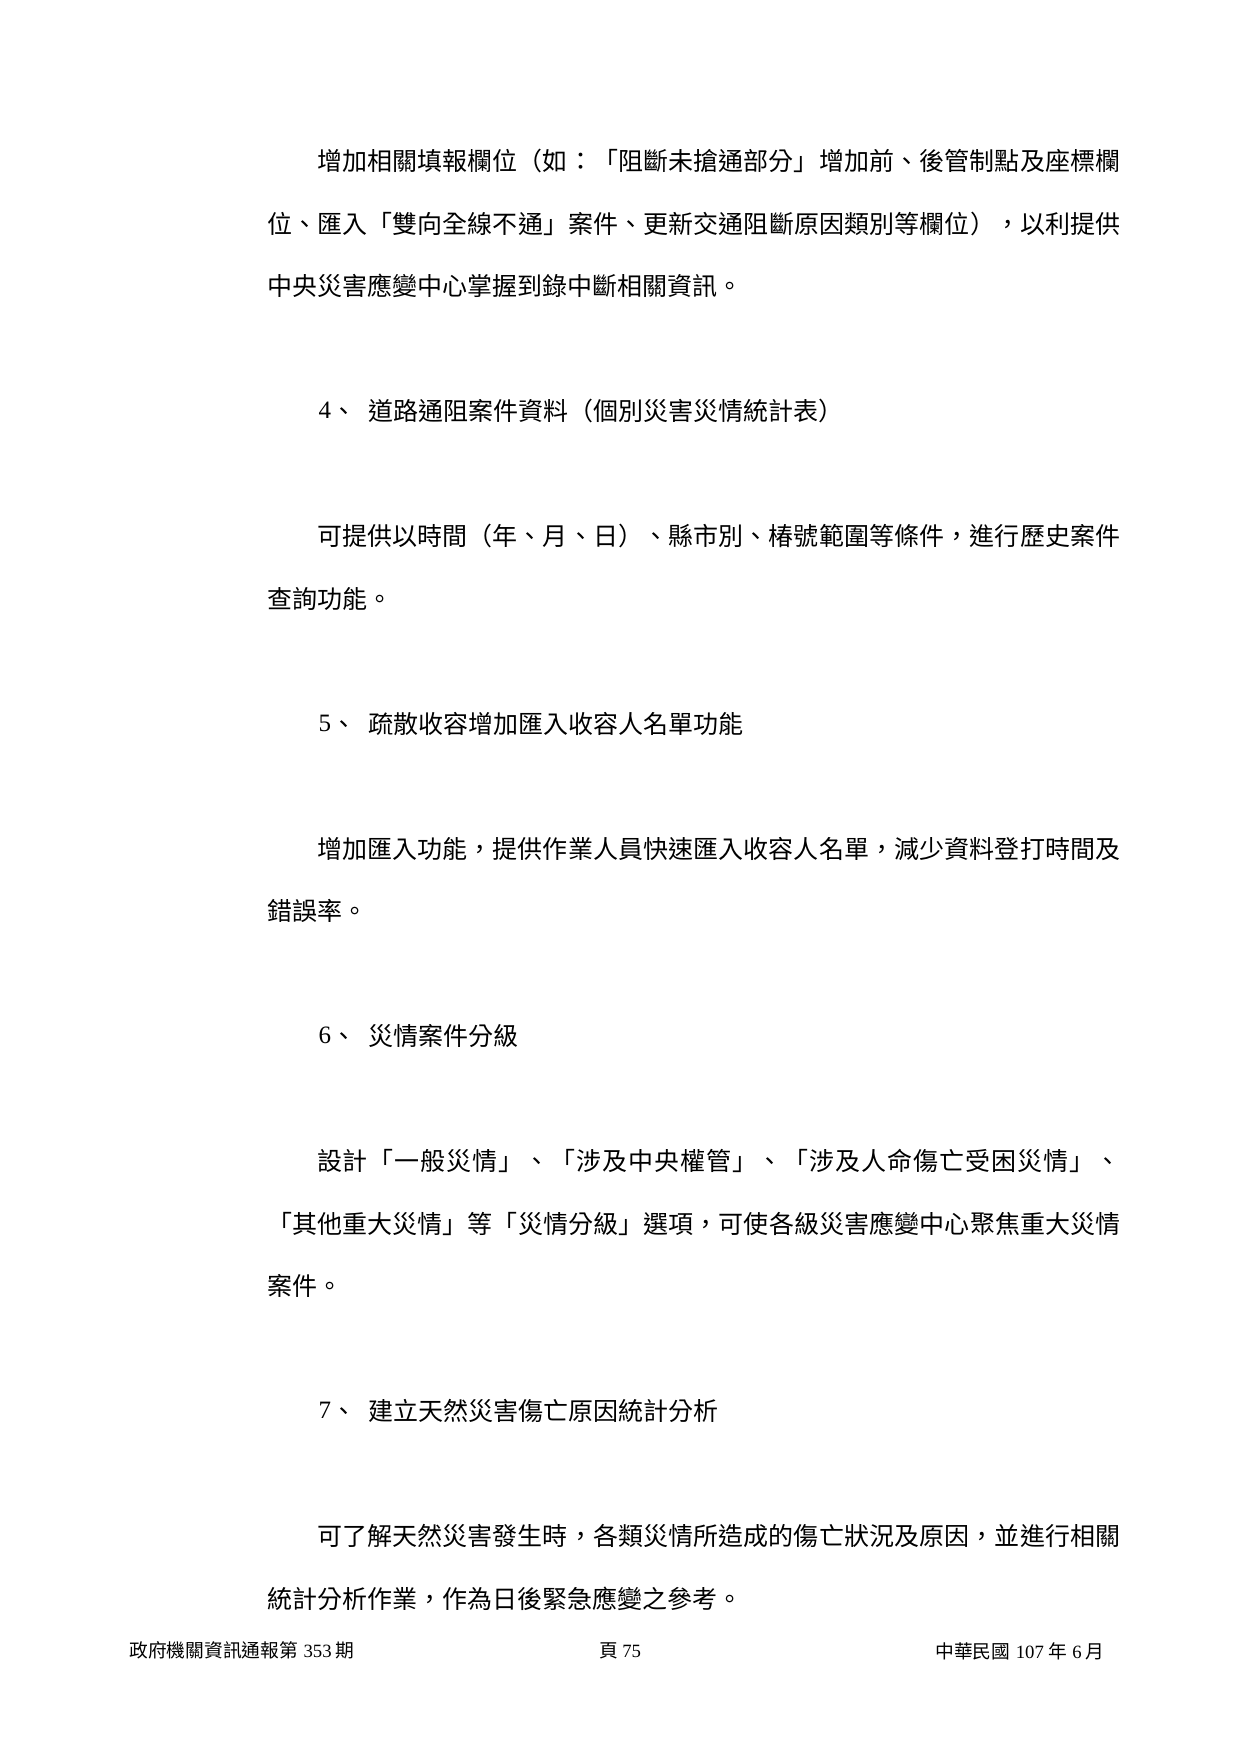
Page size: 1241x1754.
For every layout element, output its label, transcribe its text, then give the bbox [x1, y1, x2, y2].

list 建立天然災害傷亡原因統計分析 [318, 1368, 1122, 1431]
text 增加相關填報欄位（如：「阻斷未搶通部分」增加前、後管制點及座標欄位、匯入「雙向全線不通」案件、更新交通阻斷原因類別等欄位），以利提供中央災害應變中心掌握到錄中斷相關資訊。 [267, 118, 1122, 306]
text 可了解天然災害發生時，各類災情所造成的傷亡狀況及原因，並進行相關統計分析作業，作為日後緊急應變之參考。 [267, 1493, 1122, 1618]
list 疏散收容增加匯入收容人名單功能 [318, 681, 1122, 743]
list 道路通阻案件資料（個別災害災情統計表） [318, 368, 1122, 431]
text 增加匯入功能，提供作業人員快速匯入收容人名單，減少資料登打時間及錯誤率。 [267, 806, 1122, 931]
text 設計「一般災情」、「涉及中央權管」、「涉及人命傷亡受困災情」、「其他重大災情」等「災情分級」選項，可使各級災害應變中心聚焦重大災情案件。 [267, 1118, 1122, 1306]
list 災情案件分級 [318, 993, 1122, 1056]
text 可提供以時間（年、月、日）、縣市別、椿號範圍等條件，進行歷史案件查詢功能。 [267, 493, 1122, 618]
